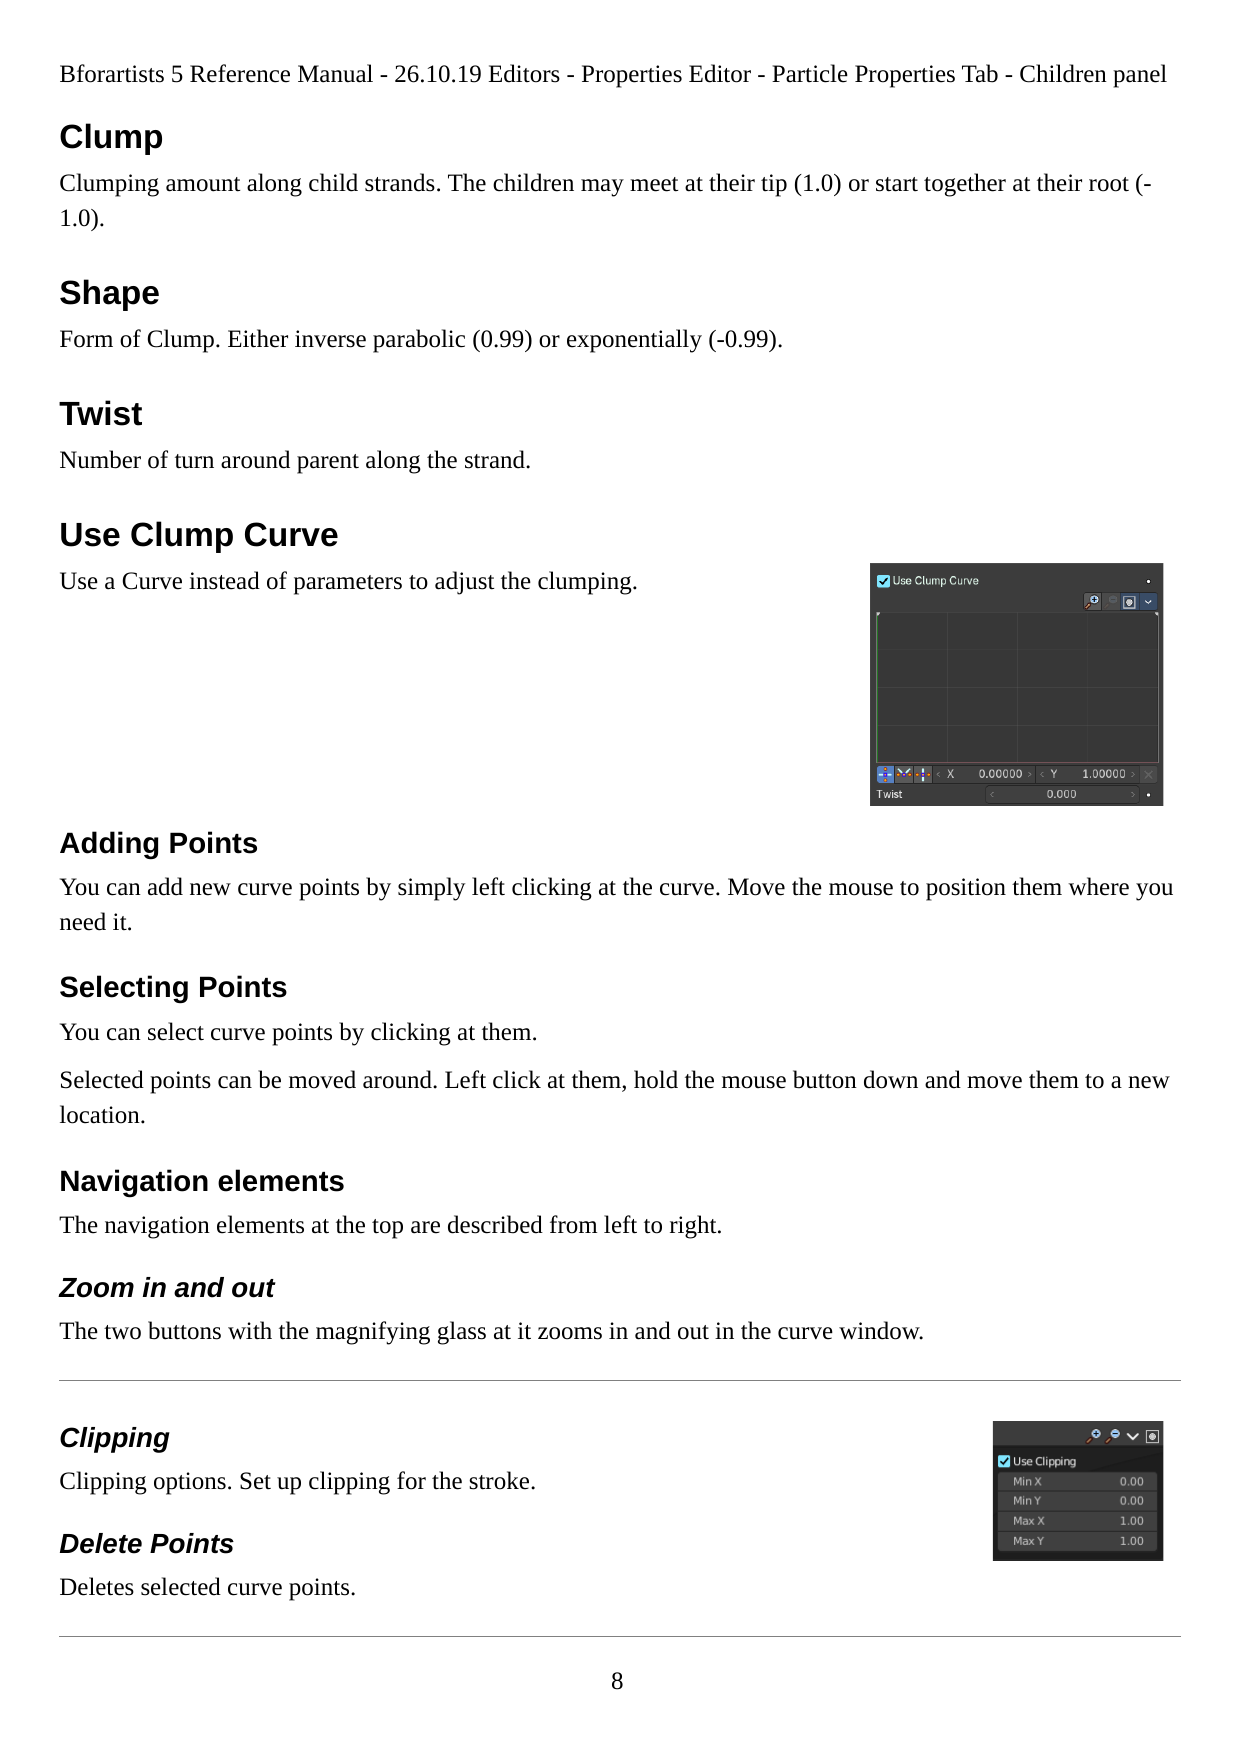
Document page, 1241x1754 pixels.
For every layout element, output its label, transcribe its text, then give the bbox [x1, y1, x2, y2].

text Number of turn around parent along the strand. [59, 445, 1181, 474]
text Deletes selected curve points. [59, 1572, 1181, 1601]
text The two buttons with the magnifying glass at it zooms in and out in the curve window. [59, 1316, 1181, 1345]
text Use a Curve instead of parameters to adjust the clumping. [59, 566, 870, 595]
subtitle Shape [59, 273, 1181, 311]
subtitle Adding Points [59, 826, 1181, 860]
picture [992, 1421, 1164, 1561]
subtitle Selecting Points [59, 970, 1181, 1004]
text The navigation elements at the top are described from left to right. [59, 1210, 1181, 1239]
subtitle Navigation elements [59, 1164, 1181, 1197]
text Clumping amount along child strands. The children may meet at their tip (1.0) or start together at their root (-1.0). [59, 168, 1181, 232]
text Clipping options. Set up clipping for the stroke. [59, 1466, 992, 1495]
subtitle [1164, 1528, 1181, 1559]
text Form of Clump. Either inverse parabolic (0.99) or exponentially (-0.99). [59, 324, 1181, 353]
subtitle Delete Points [59, 1528, 992, 1559]
text Selected points can be moved around. Left click at them, hold the mouse button down and move them to a new location. [59, 1066, 1181, 1129]
subtitle Clipping [59, 1422, 992, 1453]
subtitle Use Clump Curve [59, 515, 1181, 553]
subtitle [1164, 1422, 1181, 1453]
text You can add new curve points by simply left clicking at the curve. Move the mouse to position them where you need it. [59, 872, 1181, 935]
subtitle Clump [59, 117, 1181, 156]
picture [870, 563, 1164, 806]
subtitle Zoom in and out [59, 1272, 1181, 1303]
subtitle Twist [59, 394, 1181, 432]
text You can select curve points by clicking at them. [59, 1017, 1181, 1045]
